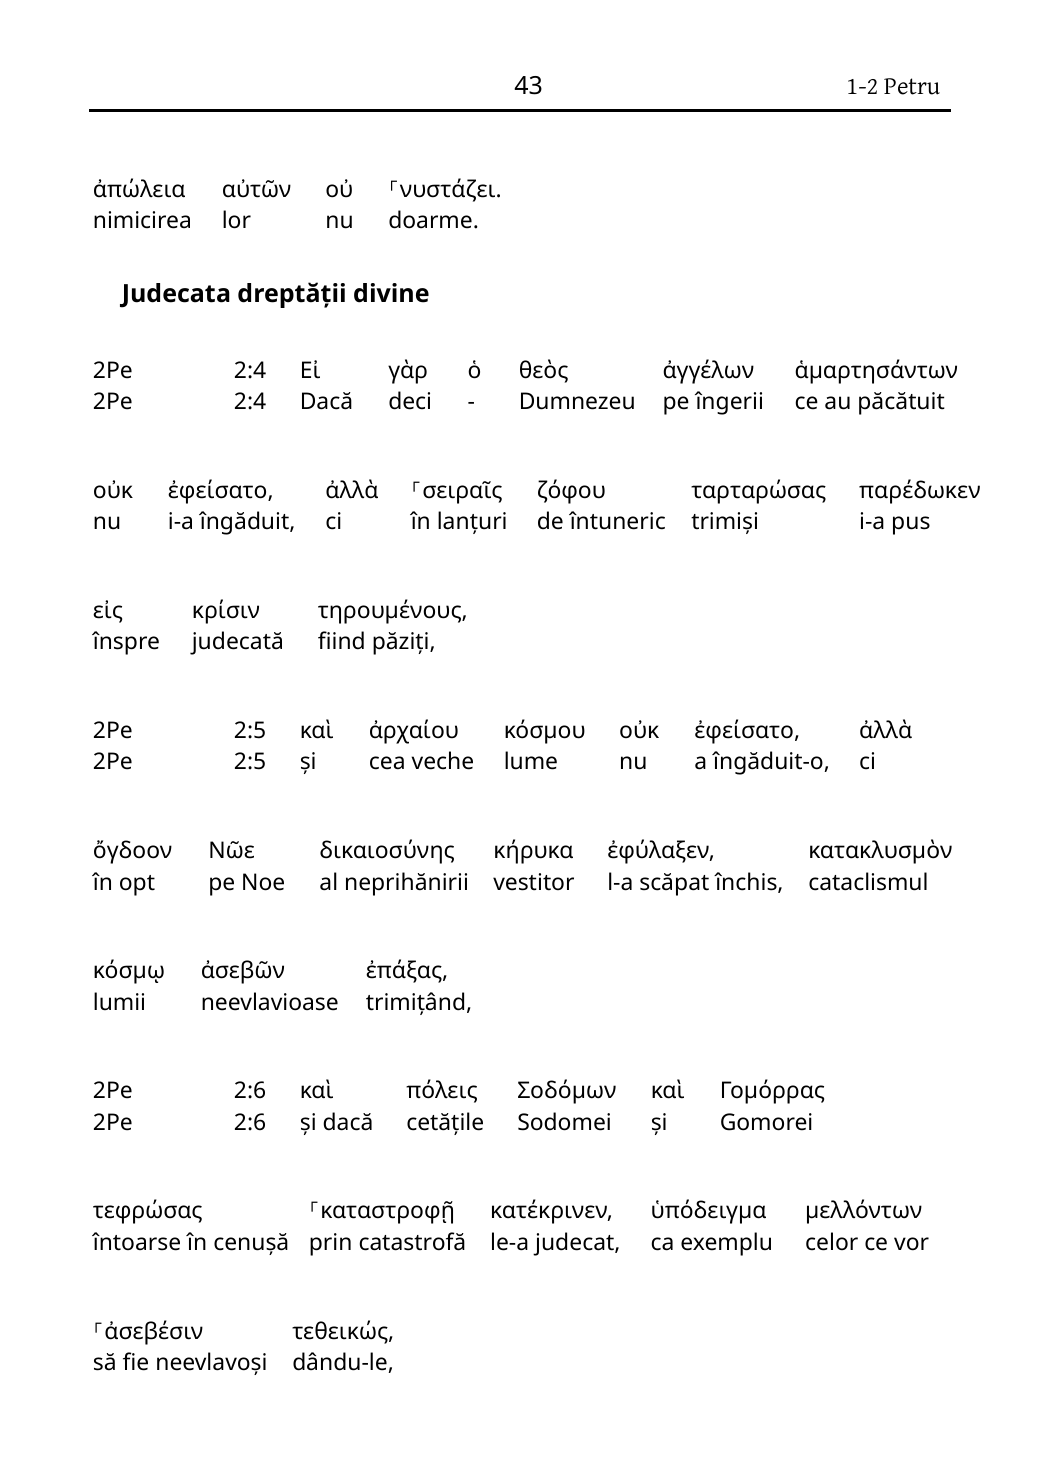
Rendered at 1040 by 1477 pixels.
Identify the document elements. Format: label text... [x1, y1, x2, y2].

table_cell Γομόρρας [715, 1074, 855, 1106]
table_cell ἀγγέλων [658, 354, 790, 385]
table_cell ce au păcătuit [790, 385, 985, 416]
table_cell nu [615, 745, 690, 777]
table_cell prin catastrofă [305, 1226, 486, 1257]
table_header [89, 443, 163, 474]
table_cell de întuneric [533, 505, 687, 536]
table_cell nimicirea [89, 204, 217, 235]
table_header [89, 923, 196, 954]
table_cell Νῶε [204, 834, 315, 865]
table_header [463, 323, 514, 354]
table_cell ἀλλὰ [321, 474, 406, 505]
table_cell - [463, 385, 514, 416]
table_cell ἐφείσατο, [164, 474, 321, 505]
table_header [89, 141, 217, 172]
table_header [305, 1163, 486, 1194]
table_cell i-a îngăduit, [164, 505, 321, 536]
table_cell αὐτῶν [218, 173, 321, 204]
table_cell ἐφύλαξεν, [603, 834, 804, 865]
table_cell μελλόντων [801, 1195, 954, 1226]
table_cell ἀπώλεια [89, 173, 217, 204]
table_header [533, 443, 687, 474]
table_cell vestitor [489, 865, 603, 897]
table_cell dându-le, [288, 1346, 421, 1377]
table_cell πόλεις [402, 1074, 513, 1106]
table_cell în lanțuri [406, 505, 532, 536]
table_cell ⸀σειραῖς [406, 474, 532, 505]
table_cell și [295, 745, 364, 777]
table_header [321, 141, 384, 172]
table_header [402, 1043, 513, 1074]
table_cell 2Pe [89, 745, 229, 777]
table_cell celor ce vor [801, 1226, 954, 1257]
table_cell și dacă [295, 1106, 402, 1137]
table_cell întoarse în cenușă [89, 1226, 304, 1257]
table_cell Σοδόμων [513, 1074, 646, 1106]
table_header [384, 323, 463, 354]
table_cell κόσμῳ [89, 954, 196, 986]
table_cell judecată [188, 625, 313, 656]
table_cell pe îngerii [658, 385, 790, 416]
table_header [499, 683, 615, 714]
table_cell 2:4 [230, 385, 295, 416]
table_cell 2Pe [89, 385, 229, 416]
table_cell κήρυκα [489, 834, 603, 865]
table_header [365, 683, 499, 714]
table_cell Εἰ [295, 354, 384, 385]
table_header [164, 443, 321, 474]
table_cell οὐκ [89, 474, 163, 505]
table_cell ci [855, 745, 940, 777]
table_cell a îngăduit-o, [690, 745, 855, 777]
table_header [196, 923, 361, 954]
table_header [230, 1043, 295, 1074]
table_cell κατέκρινεν, [486, 1195, 646, 1226]
table_cell καὶ [295, 714, 364, 745]
table_header [295, 323, 384, 354]
table_cell Dacă [295, 385, 384, 416]
table_cell Dumnezeu [514, 385, 658, 416]
table_header [658, 323, 790, 354]
table_header [615, 683, 690, 714]
table_header [315, 803, 489, 834]
table_header [89, 1043, 229, 1074]
table_header [384, 141, 522, 172]
table_cell 2:6 [230, 1106, 295, 1137]
table_header [406, 443, 532, 474]
table_header [489, 803, 603, 834]
table_header [89, 1163, 304, 1194]
table_header [314, 563, 491, 594]
table_cell să fie neevlavoși [89, 1346, 288, 1377]
table_cell γὰρ [384, 354, 463, 385]
table_cell θεὸς [514, 354, 658, 385]
table_cell τεφρώσας [89, 1195, 304, 1226]
table_header [855, 683, 940, 714]
table_cell οὐκ [615, 714, 690, 745]
table_header [89, 1283, 288, 1314]
table_cell cataclismul [804, 865, 978, 897]
table_cell ὁ [463, 354, 514, 385]
table_header [804, 803, 978, 834]
table_cell ⸀ἀσεβέσιν [89, 1315, 288, 1346]
table_header [89, 683, 229, 714]
table_cell τεθεικώς, [288, 1315, 421, 1346]
table_cell Gomorei [715, 1106, 855, 1137]
table_cell καὶ [295, 1074, 402, 1106]
table_cell în opt [89, 865, 204, 897]
table_cell pe Noe [204, 865, 315, 897]
table_cell lume [499, 745, 615, 777]
table_cell lumii [89, 986, 196, 1017]
table_header [188, 563, 313, 594]
table_cell lor [218, 204, 321, 235]
table_cell nu [321, 204, 384, 235]
table_cell 2:6 [230, 1074, 295, 1106]
table_cell ⸀καταστροφῇ [305, 1195, 486, 1226]
table_header [321, 443, 406, 474]
table_header [89, 563, 187, 594]
table_header [690, 683, 855, 714]
table_header [801, 1163, 954, 1194]
table_header [646, 1043, 715, 1074]
table_cell fiind păziți, [314, 625, 491, 656]
table_cell Sodomei [513, 1106, 646, 1137]
table_cell ὑπόδειγμα [646, 1195, 801, 1226]
table_header [230, 323, 295, 354]
table_header [288, 1283, 421, 1314]
table_cell ci [321, 505, 406, 536]
table_header [295, 683, 364, 714]
table_header [230, 683, 295, 714]
table_cell doarme. [384, 204, 522, 235]
table_header [790, 323, 985, 354]
table_cell trimițând, [361, 986, 495, 1017]
table_cell ⸀νυστάζει. [384, 173, 522, 204]
table_cell ἀσεβῶν [196, 954, 361, 986]
table_cell și [646, 1106, 715, 1137]
table_cell 2Pe [89, 714, 229, 745]
table_header [603, 803, 804, 834]
table_cell ἁμαρτησάντων [790, 354, 985, 385]
table_cell deci [384, 385, 463, 416]
table_cell ἀλλὰ [855, 714, 940, 745]
subtitle Judecata dreptății divine [92, 276, 948, 310]
table_cell înspre [89, 625, 187, 656]
table_cell neevlavioase [196, 986, 361, 1017]
table_cell 2Pe [89, 1106, 229, 1137]
table_cell l-a scăpat închis, [603, 865, 804, 897]
table_header [204, 803, 315, 834]
table_header [89, 803, 204, 834]
table_cell trimiși [687, 505, 855, 536]
table_cell κόσμου [499, 714, 615, 745]
table_header [295, 1043, 402, 1074]
table_cell i-a pus [855, 505, 1009, 536]
table_cell 2:4 [230, 354, 295, 385]
table_cell κρίσιν [188, 594, 313, 625]
table_header [361, 923, 495, 954]
table_header [486, 1163, 646, 1194]
table_header [855, 443, 1009, 474]
table_cell nu [89, 505, 163, 536]
table_cell ταρταρώσας [687, 474, 855, 505]
table_cell le-a judecat, [486, 1226, 646, 1257]
table_cell cea veche [365, 745, 499, 777]
table_cell ἐφείσατο, [690, 714, 855, 745]
table_cell al neprihănirii [315, 865, 489, 897]
table_cell οὐ [321, 173, 384, 204]
table_cell κατακλυσμὸν [804, 834, 978, 865]
table_header [514, 323, 658, 354]
table_cell 2Pe [89, 1074, 229, 1106]
table_cell ζόφου [533, 474, 687, 505]
table_cell δικαιοσύνης [315, 834, 489, 865]
table_header [646, 1163, 801, 1194]
table_cell ἐπάξας, [361, 954, 495, 986]
table_cell 2:5 [230, 714, 295, 745]
table_cell 2Pe [89, 354, 229, 385]
table_header [218, 141, 321, 172]
table_header [513, 1043, 646, 1074]
table_cell τηρουμένους, [314, 594, 491, 625]
table_cell 2:5 [230, 745, 295, 777]
table_cell ὄγδοον [89, 834, 204, 865]
table_cell εἰς [89, 594, 187, 625]
table_cell ca exemplu [646, 1226, 801, 1257]
table_header [715, 1043, 855, 1074]
table_cell καὶ [646, 1074, 715, 1106]
table_cell ἀρχαίου [365, 714, 499, 745]
table_cell παρέδωκεν [855, 474, 1009, 505]
table_header [89, 323, 229, 354]
table_cell cetățile [402, 1106, 513, 1137]
table_header [687, 443, 855, 474]
